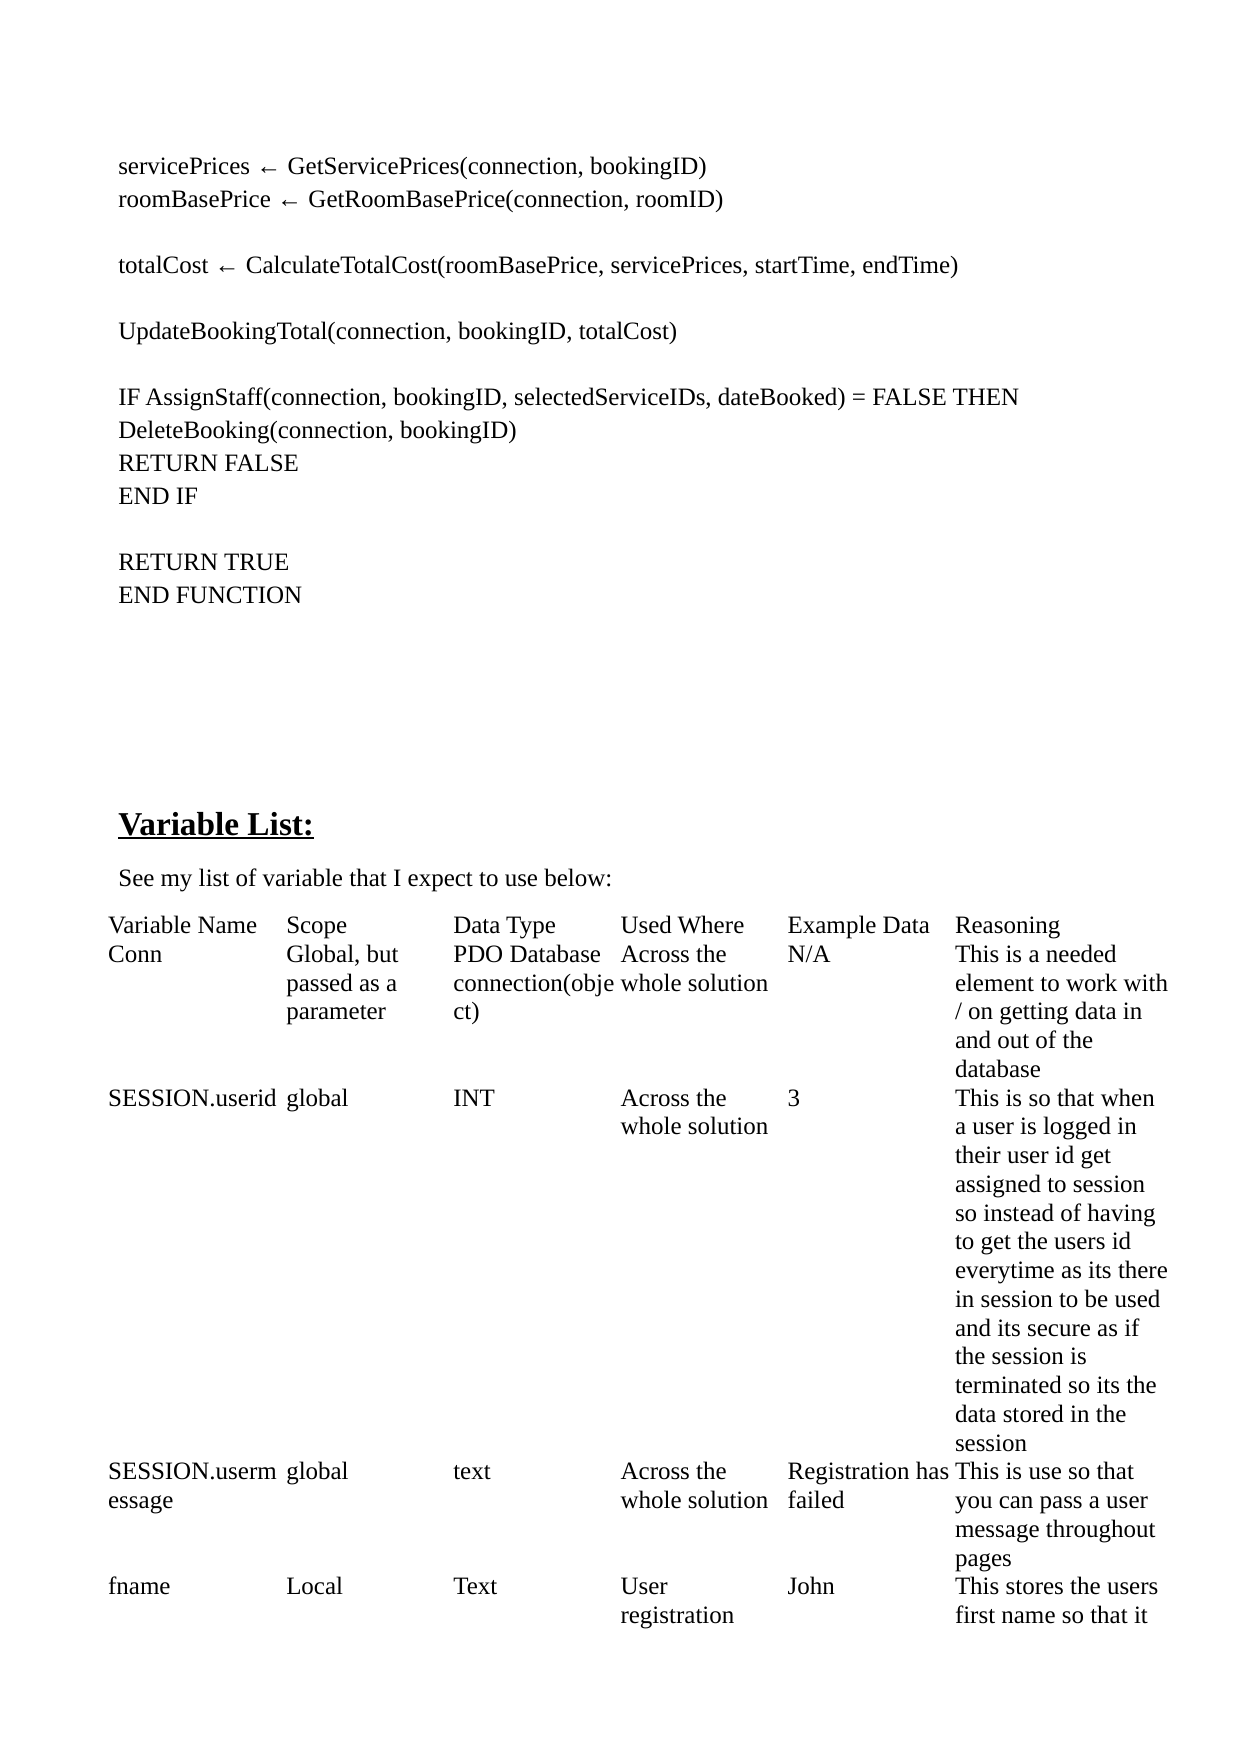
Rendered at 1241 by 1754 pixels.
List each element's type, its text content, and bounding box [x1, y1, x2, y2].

table_header Example Data [788, 910, 955, 939]
table_cell INT [453, 1083, 620, 1456]
table_cell N/A [788, 939, 955, 1083]
text See my list of variable that I expect to use below: [118, 863, 1122, 891]
table_cell Conn [108, 939, 286, 1083]
text Variable List: [118, 804, 1122, 842]
table_header Scope [286, 910, 453, 939]
table_cell John [788, 1571, 955, 1629]
table_cell This is so that when a user is logged in their user id get assigned to session so instead of having to get the users id everytime as its there in session to be used and its secure as if the session is terminated so its the data stored in the session [955, 1083, 1170, 1456]
table_cell Across the whole solution [620, 939, 787, 1083]
table_cell This is a needed element to work with / on getting data in and out of the database [955, 939, 1170, 1083]
table_cell SESSION.usermessage [108, 1456, 286, 1571]
table_cell This stores the users first name so that it [955, 1571, 1170, 1629]
table_cell global [286, 1456, 453, 1571]
table_cell Registration has failed [788, 1456, 955, 1571]
text servicePrices ← GetServicePrices(connection, bookingID) roomBasePrice ← GetRoomBasePrice(connection, roomID) totalCost ← CalculateTotalCost(roomBasePrice, servicePrices, startTime, endTime) UpdateBookingTotal(connection, bookingID, totalCost) IF AssignStaff(connection, bookingID, selectedServiceIDs, dateBooked) = FALSE THEN DeleteBooking(connection, bookingID) RETURN FALSE END IF RETURN TRUE END FUNCTION [118, 118, 1122, 609]
table_cell 3 [788, 1083, 955, 1456]
table_cell Local [286, 1571, 453, 1629]
table_cell SESSION.userid [108, 1083, 286, 1456]
table_cell User registration [620, 1571, 787, 1629]
table_header Data Type [453, 910, 620, 939]
table_header Reasoning [955, 910, 1170, 939]
table_cell Text [453, 1571, 620, 1629]
table_cell This is use so that you can pass a user message throughout pages [955, 1456, 1170, 1571]
table_header Variable Name [108, 910, 286, 939]
table_cell Across the whole solution [620, 1456, 787, 1571]
table_header Used Where [620, 910, 787, 939]
table_cell text [453, 1456, 620, 1571]
table_cell Across the whole solution [620, 1083, 787, 1456]
table_cell fname [108, 1571, 286, 1629]
table_cell Global, but passed as a parameter [286, 939, 453, 1083]
table_cell global [286, 1083, 453, 1456]
table_cell PDO Database connection(object) [453, 939, 620, 1083]
